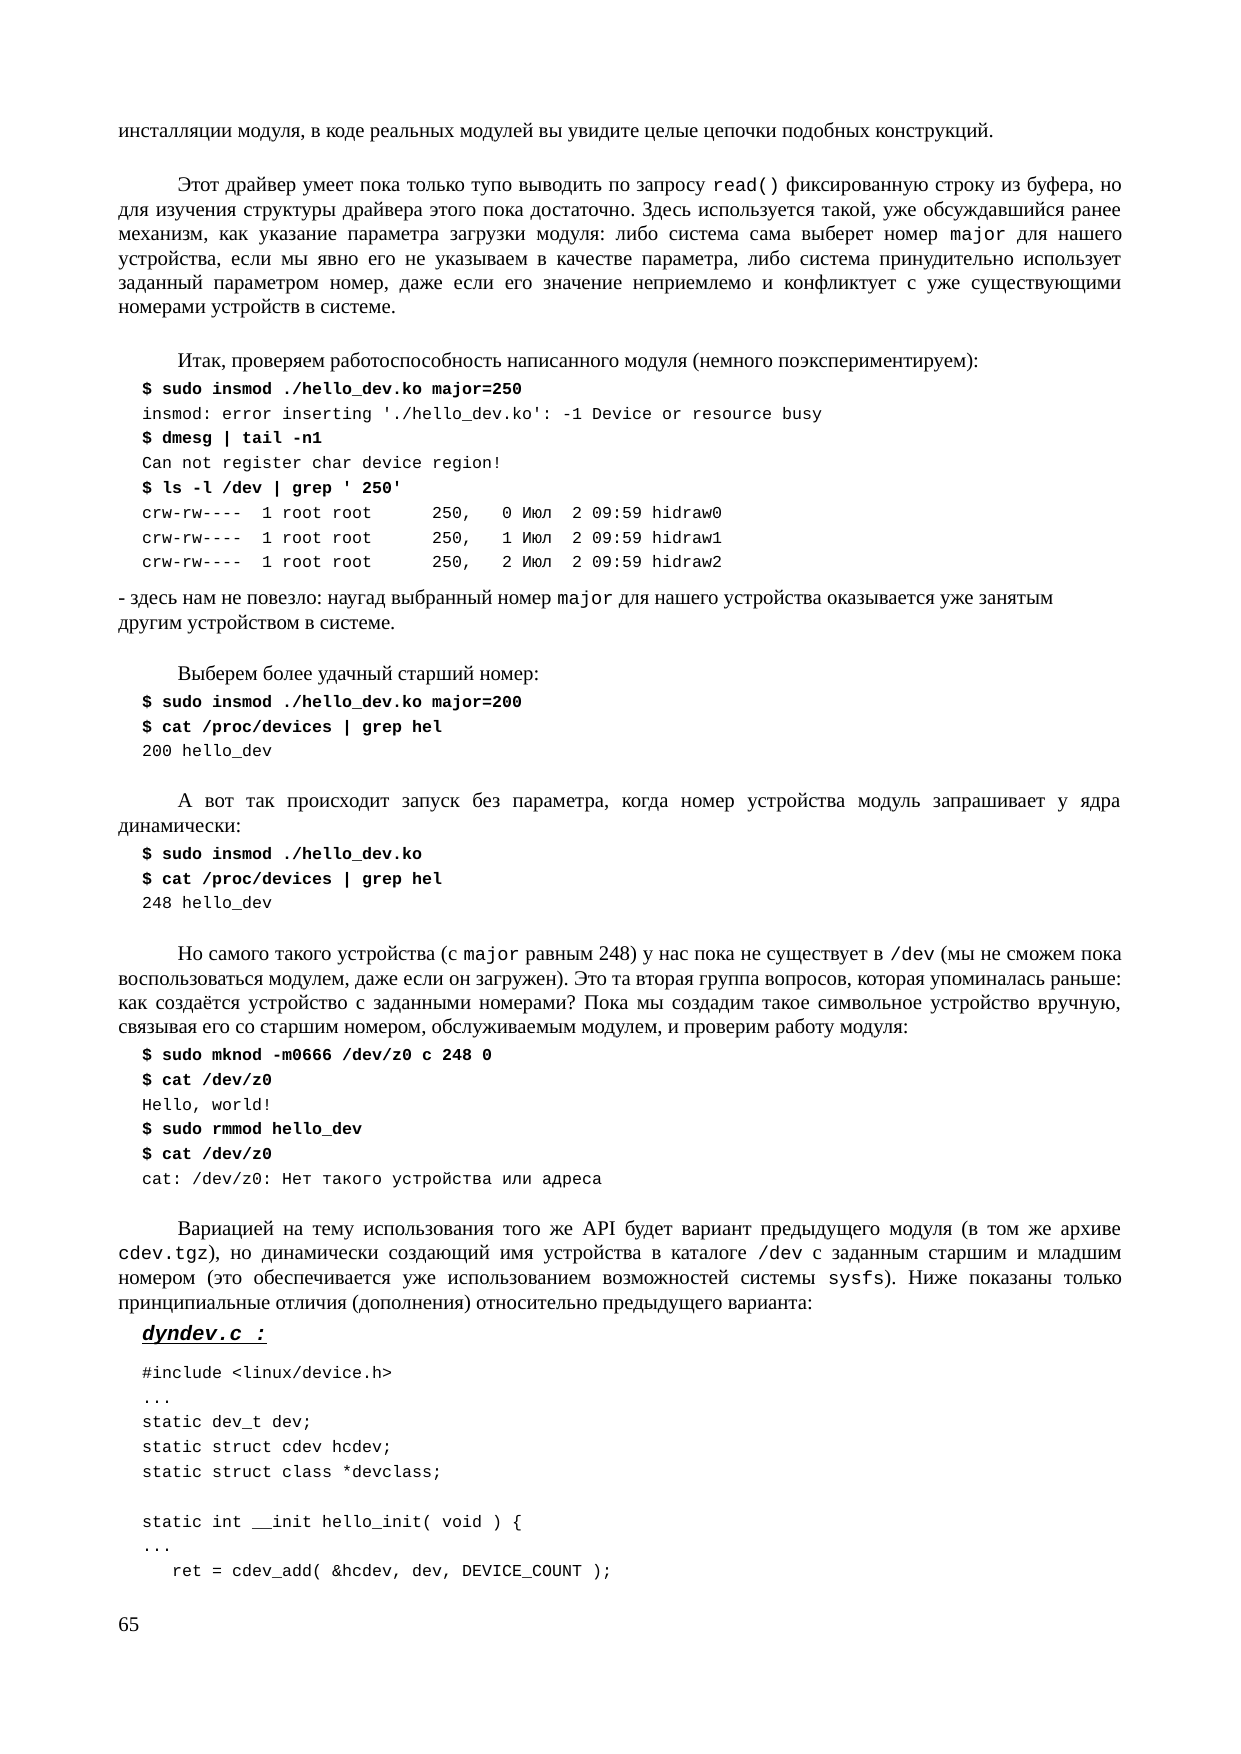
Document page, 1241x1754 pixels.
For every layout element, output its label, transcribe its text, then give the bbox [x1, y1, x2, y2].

text Но самого такого устройства (с major равным 248) у нас пока не существует в /dev (мы не сможем пока воспользоваться модулем, даже если он загружен). Это та вторая группа вопросов, которая упоминалась раньше: как создаётся устройство с заданными номерами? Пока мы создадим такое символьное устройство вручную, связывая его со старшим номером, обслуживаемым модулем, и проверим работу модуля: [118, 940, 1122, 1038]
text static struct cdev hcdev; [142, 1439, 1122, 1458]
text $ sudo insmod ./hello_dev.ko major=200 [142, 693, 1122, 712]
text Вариацией на тему использования того же API будет вариант предыдущего модуля (в том же архиве cdev.tgz), но динамически создающий имя устройства в каталоге /dev с заданным старшим и младшим номером (это обеспечивается уже использованием возможностей системы sysfs). Ниже показаны только принципиальные отличия (дополнения) относительно предыдущего варианта: [118, 1216, 1122, 1314]
text $ dmesg | tail -n1 [142, 430, 1122, 449]
text ... [142, 1538, 1122, 1557]
text Этот драйвер умеет пока только тупо выводить по запросу read() фиксированную строку из буфера, но для изучения структуры драйвера этого пока достаточно. Здесь используется такой, уже обсуждавшийся ранее механизм, как указание параметра загрузки модуля: либо система сама выберет номер major для нашего устройства, если мы явно его не указываем в качестве параметра, либо система принудительно использует заданный параметром номер, даже если его значение неприемлемо и конфликтует с уже существующими номерами устройств в системе. [118, 172, 1122, 318]
text $ ls -l /dev | grep ' 250' [142, 480, 1122, 498]
text ... [142, 1389, 1122, 1408]
text Итак, проверяем работоспособность написанного модуля (немного поэкспериментируем): [118, 348, 1122, 372]
text crw-rw---- 1 root root 250, 2 Июл 2 09:59 hidraw2 [142, 554, 1122, 573]
text Hello, world! [142, 1096, 1122, 1115]
text $ cat /dev/z0 [142, 1146, 1122, 1164]
text Can not register char device region! [142, 455, 1122, 474]
text 248 hello_dev [142, 895, 1122, 914]
text А вот так происходит запуск без параметра, когда номер устройства модуль запрашивает у ядра динамически: [118, 788, 1122, 837]
text crw-rw---- 1 root root 250, 1 Июл 2 09:59 hidraw1 [142, 529, 1122, 548]
text static struct class *devclass; [142, 1464, 1122, 1482]
text $ cat /proc/devices | grep hel [142, 718, 1122, 737]
text Выберем более удачный старший номер: [118, 661, 1122, 684]
text insmod: error inserting './hello_dev.ko': -1 Device or resource busy [142, 405, 1122, 424]
text $ cat /proc/devices | grep hel [142, 870, 1122, 889]
text 200 hello_dev [142, 743, 1122, 762]
text static dev_t dev; [142, 1414, 1122, 1433]
text $ sudo mknod -m0666 /dev/z0 c 248 0 [142, 1047, 1122, 1065]
text static int __init hello_init( void ) { [142, 1513, 1122, 1532]
text инсталляции модуля, в коде реальных модулей вы увидите целые цепочки подобных конструкций. [118, 118, 1122, 142]
text $ sudo insmod ./hello_dev.ko major=250 [142, 381, 1122, 399]
text $ sudo rmmod hello_dev [142, 1121, 1122, 1140]
text crw-rw---- 1 root root 250, 0 Июл 2 09:59 hidraw0 [142, 504, 1122, 523]
text $ sudo insmod ./hello_dev.ko [142, 845, 1122, 864]
text dyndev.c : [142, 1323, 1122, 1347]
text ret = cdev_add( &hcdev, dev, DEVICE_COUNT ); [142, 1563, 1122, 1582]
text cat: /dev/z0: Нет такого устройства или адреса [142, 1171, 1122, 1189]
text - здесь нам не повезло: наугад выбранный номер major для нашего устройства оказывается уже занятым другим устройством в системе. [118, 585, 1122, 634]
text $ cat /dev/z0 [142, 1071, 1122, 1090]
text #include <linux/device.h> [142, 1364, 1122, 1383]
